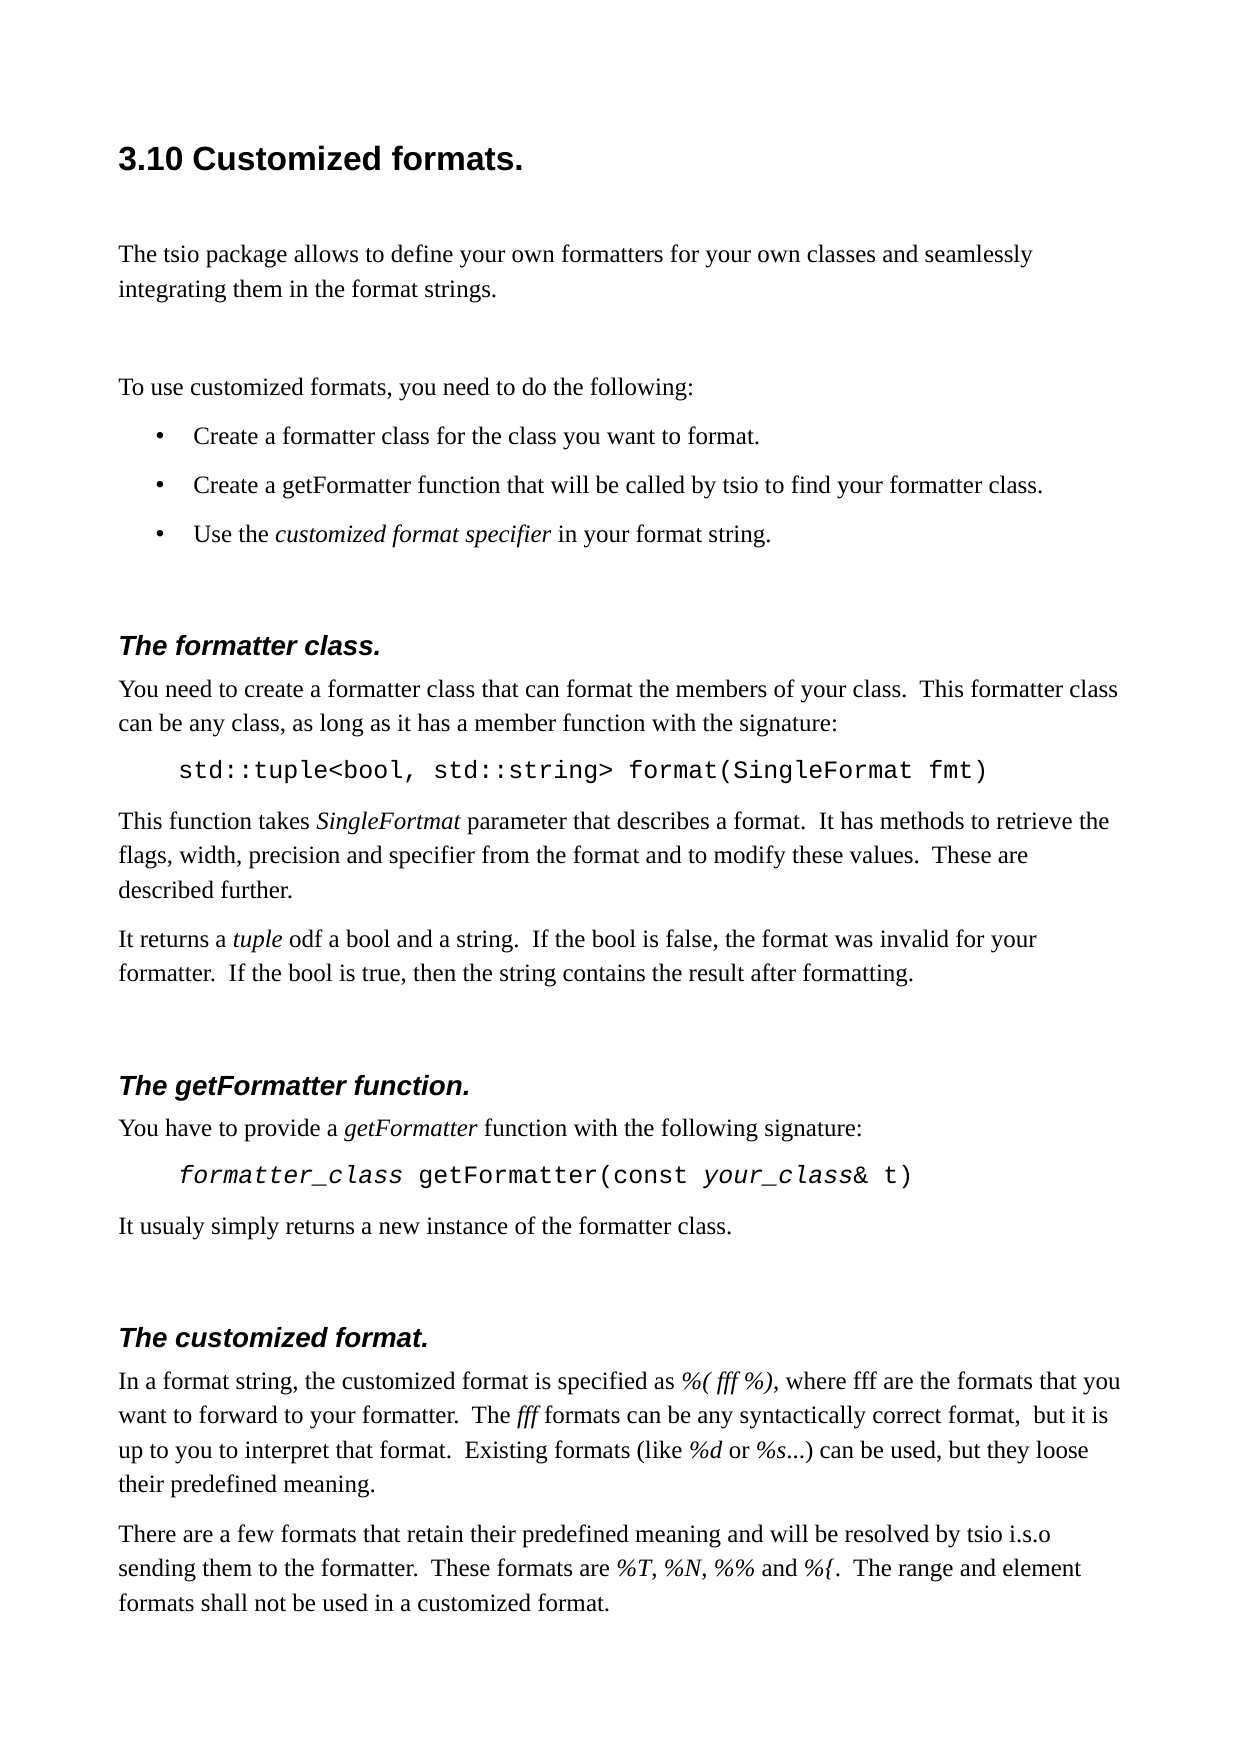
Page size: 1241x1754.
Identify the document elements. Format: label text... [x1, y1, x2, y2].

list Create a getFormatter function that will be called by tsio to find your formatter class. [156, 470, 1122, 499]
text The tsio package allows to define your own formatters for your own classes and seamlessly integrating them in the format strings. [118, 239, 1122, 302]
text It returns a tuple odf a bool and a string. If the bool is false, the format was invalid for your formatter. If the bool is true, then the string contains the result after formatting. [118, 924, 1122, 987]
text In a format string, the customized format is specified as %( fff %), where fff are the formats that you want to forward to your formatter. The fff formats can be any syntactically correct format, but it is up to you to interpret that format. Existing formats (like %d or %s...) can be used, but they loose their predefined meaning. [118, 1366, 1122, 1498]
text To use customized formats, you need to do the following: [118, 372, 1122, 401]
text You need to create a formatter class that can format the members of your class. This formatter class can be any class, as long as it has a member function with the signature: [118, 674, 1122, 737]
text You have to provide a getFormatter function with the following signature: [118, 1113, 1122, 1142]
subtitle The customized format. [118, 1322, 1122, 1354]
text std::tuple<bool, std::string> format(SingleFormat fmt) [118, 757, 1122, 786]
text There are a few formats that retain their predefined meaning and will be resolved by tsio i.s.o sending them to the formatter. These formats are %T, %N, %% and %{. The range and element formats shall not be used in a customized format. [118, 1519, 1122, 1616]
list Create a formatter class for the class you want to format. [156, 421, 1122, 449]
list Use the customized format specifier in your format string. [156, 519, 1122, 548]
text It usualy simply returns a new instance of the formatter class. [118, 1211, 1122, 1240]
text formatter_class getFormatter(const your_class& t) [118, 1163, 1122, 1191]
subtitle The formatter class. [118, 629, 1122, 661]
subtitle Customized formats. [118, 139, 1122, 178]
text This function takes SingleFortmat parameter that describes a format. It has methods to retrieve the flags, width, precision and specifier from the format and to modify these values. These are described further. [118, 806, 1122, 904]
subtitle The getFormatter function. [118, 1069, 1122, 1101]
